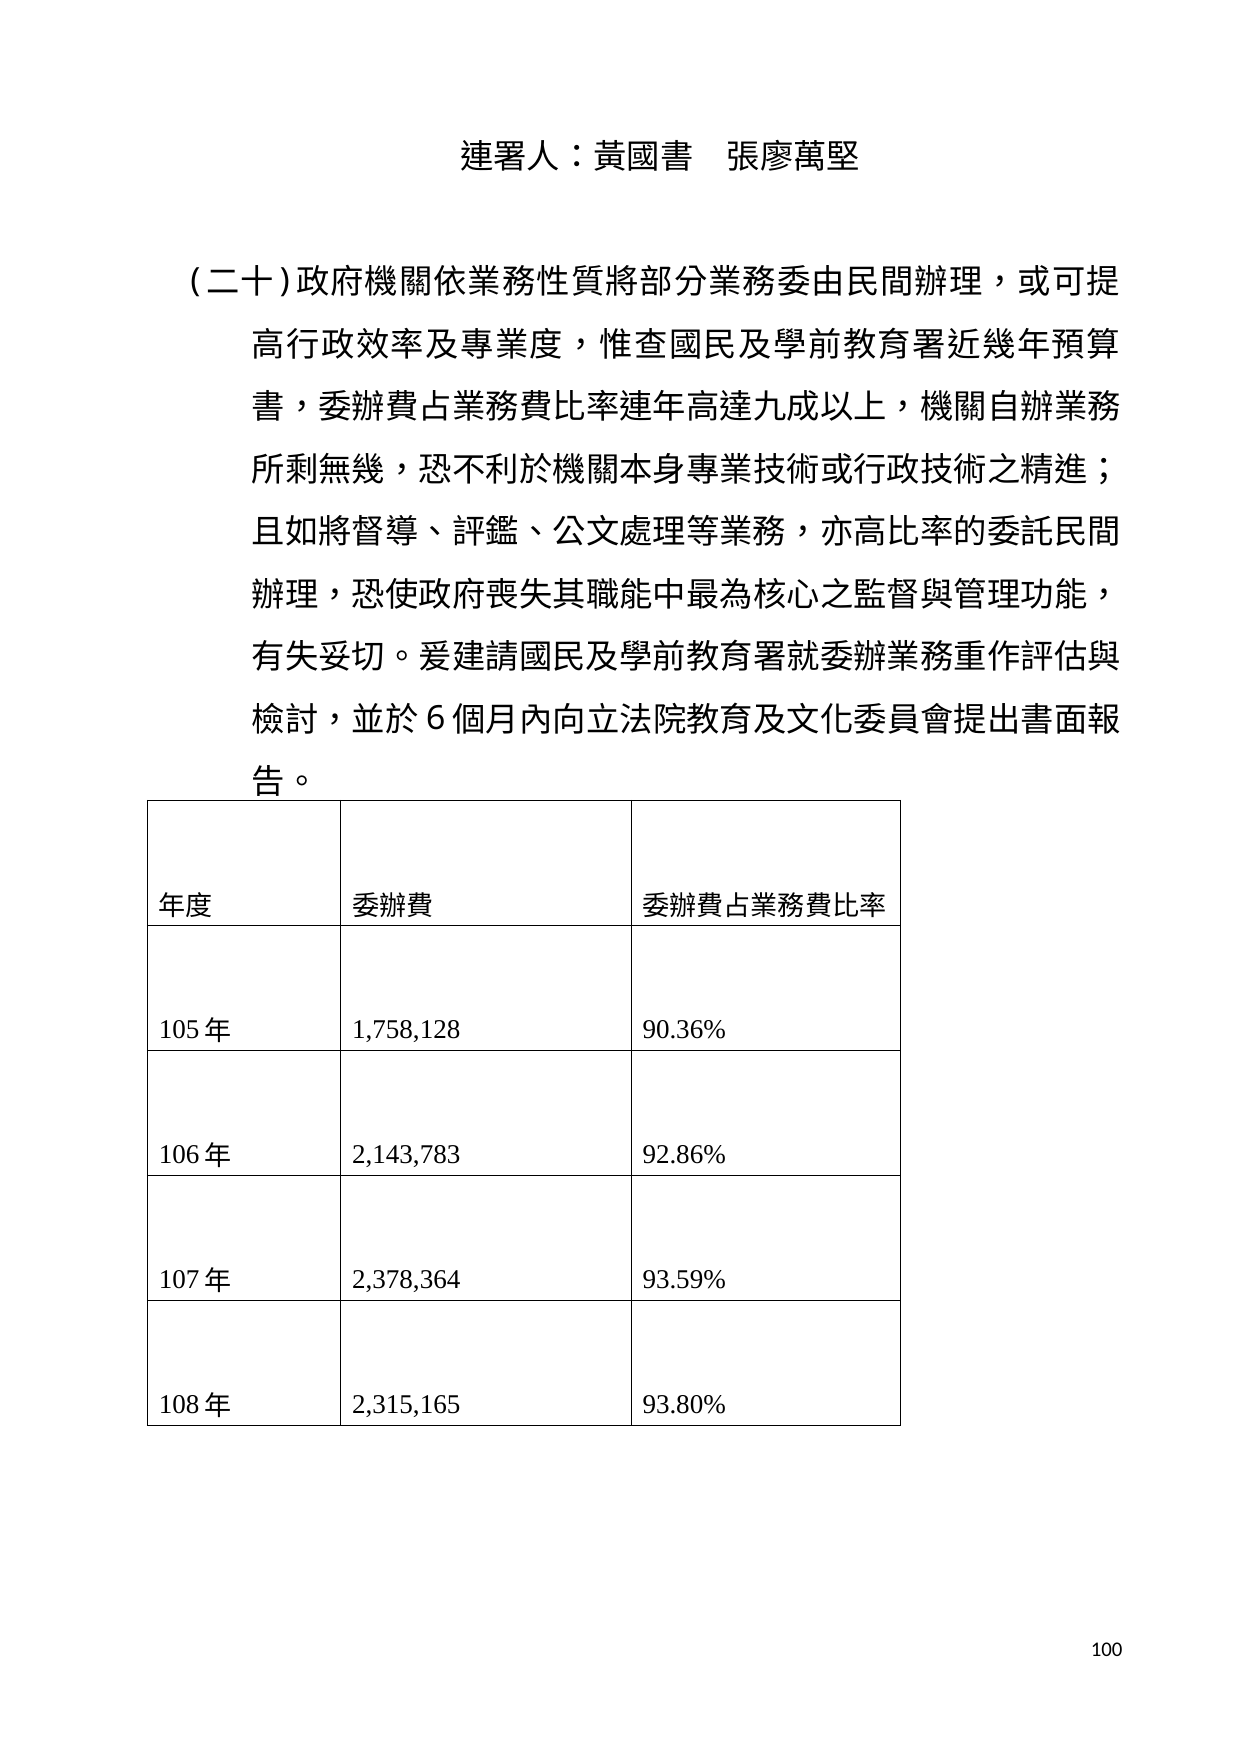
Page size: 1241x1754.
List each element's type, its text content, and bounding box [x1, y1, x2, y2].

table_cell 90.36% [632, 926, 900, 1050]
table_cell 2,143,783 [341, 1051, 631, 1175]
table_cell 108年 [148, 1301, 340, 1425]
table_header 委辦費 [341, 801, 631, 925]
table_cell 1,758,128 [341, 926, 631, 1050]
table_header 年度 [148, 801, 340, 925]
table_cell 92.86% [632, 1051, 900, 1175]
table_cell 93.59% [632, 1176, 900, 1300]
table_header 委辦費占業務費比率 [632, 801, 900, 925]
table_cell 106年 [148, 1051, 340, 1175]
text (二十)政府機關依業務性質將部分業務委由民間辦理，或可提高行政效率及專業度，惟查國民及學前教育署近幾年預算書，委辦費占業務費比率連年高達九成以上，機關自辦業務所剩無幾，恐不利於機關本身專業技術或行政技術之精進；且如將督導、評鑑、公文處理等業務，亦高比率的委託民間辦理，恐使政府喪失其職能中最為核心之監督與管理功能，有失妥切。爰建請國民及學前教育署就委辦業務重作評估與檢討，並於6個月內向立法院教育及文化委員會提出書面報告。 [185, 237, 1122, 800]
table_cell 93.80% [632, 1301, 900, 1425]
table_cell 105年 [148, 926, 340, 1050]
table_cell 107年 [148, 1176, 340, 1300]
table_cell 2,378,364 [341, 1176, 631, 1300]
text 連署人：黃國書 張廖萬堅 [460, 112, 1122, 175]
table_cell 2,315,165 [341, 1301, 631, 1425]
